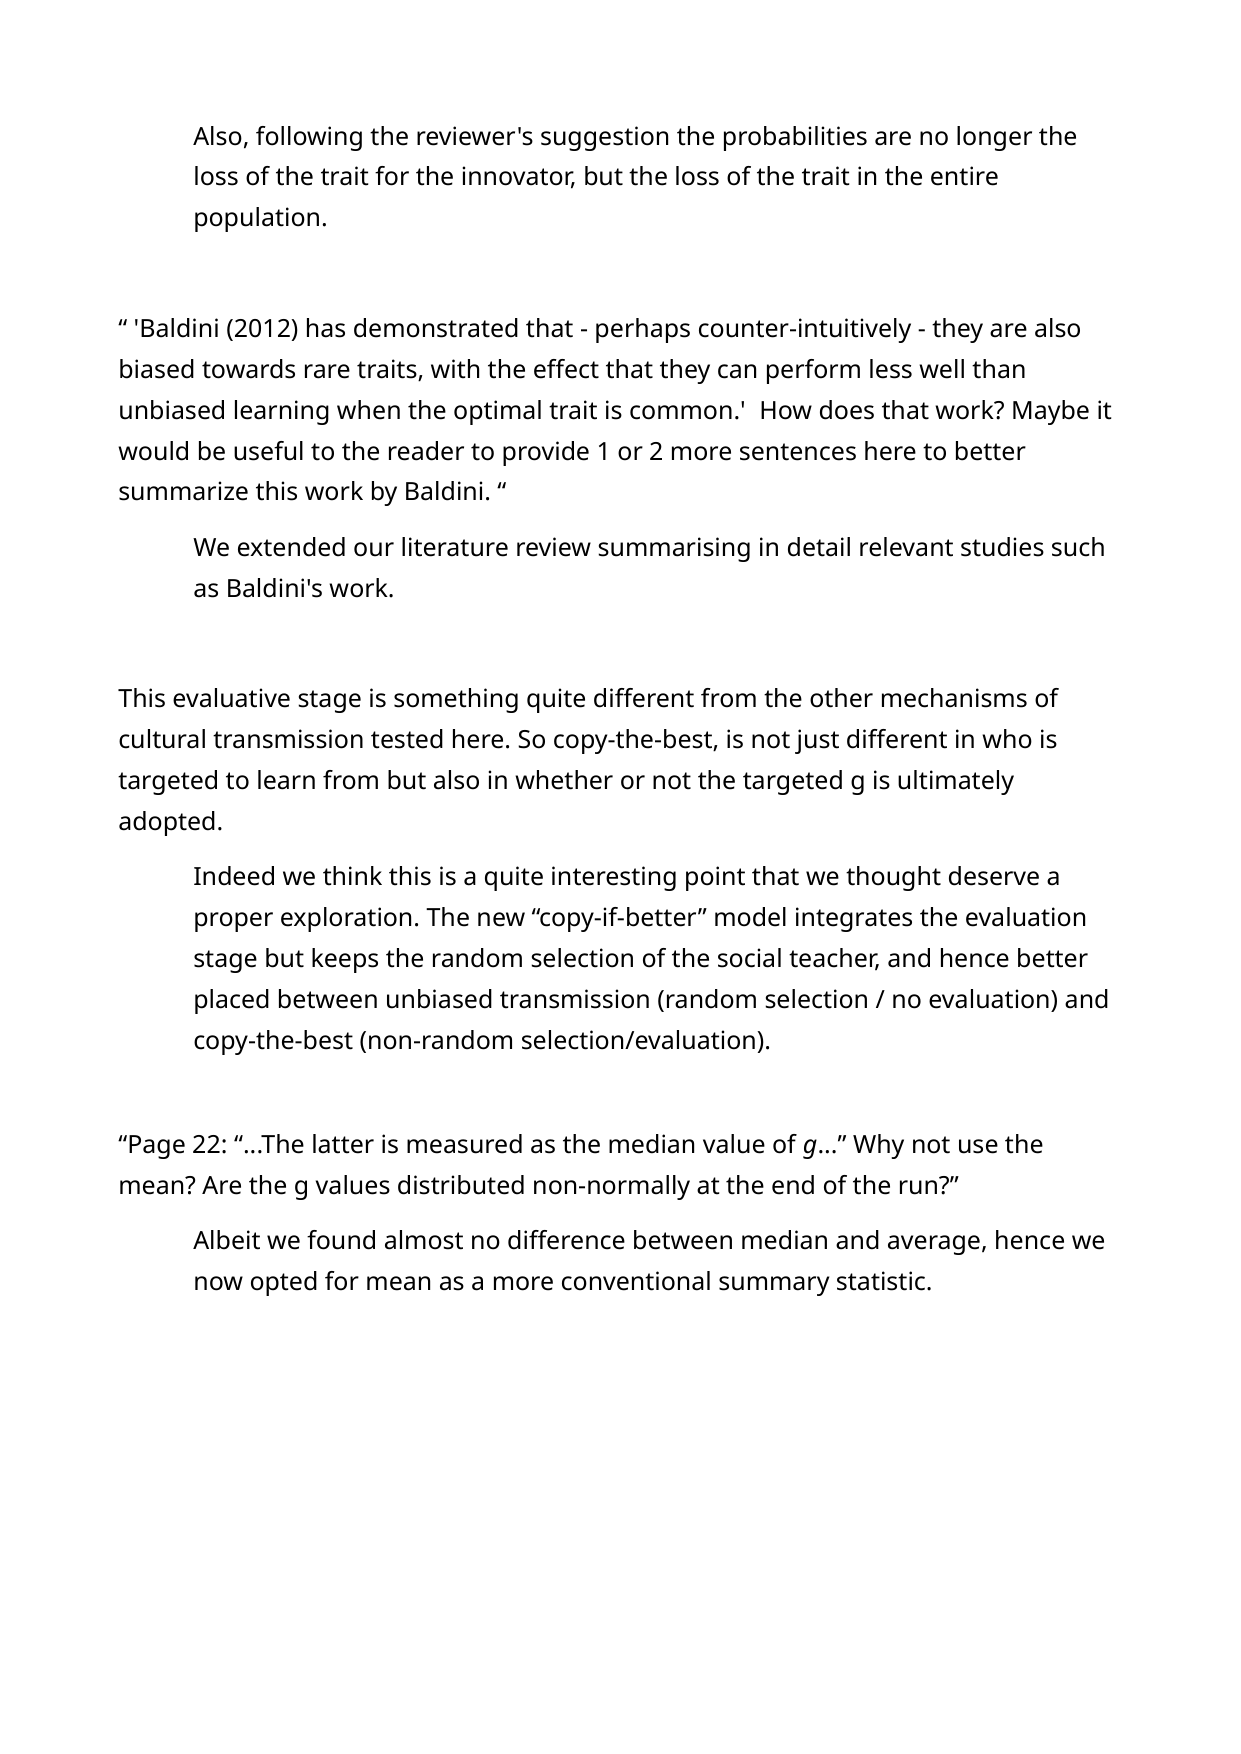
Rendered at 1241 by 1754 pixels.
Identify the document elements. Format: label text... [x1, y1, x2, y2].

text “Page 22: “...The latter is measured as the median value of g...” Why not use the mean? Are the g values distributed non-normally at the end of the run?” [118, 1127, 1122, 1202]
text This evaluative stage is something quite different from the other mechanisms of cultural transmission tested here. So copy-the-best, is not just different in who is targeted to learn from but also in whether or not the targeted g is ultimately adopted. [118, 681, 1122, 838]
text Indeed we think this is a quite interesting point that we thought deserve a proper exploration. The new “copy-if-better” model integrates the evaluation stage but keeps the random selection of the social teacher, and hence better placed between unbiased transmission (random selection / no evaluation) and copy-the-best (non-random selection/evaluation). [193, 859, 1122, 1056]
text We extended our literature review summarising in detail relevant studies such as Baldini's work. [193, 529, 1122, 604]
text “ 'Baldini (2012) has demonstrated that - perhaps counter-intuitively - they are also biased towards rare traits, with the effect that they can perform less well than unbiased learning when the optimal trait is common.' How does that work? Maybe it would be useful to the reader to provide 1 or 2 more sentences here to better summarize this work by Baldini. “ [118, 311, 1122, 508]
text Albeit we found almost no difference between median and average, hence we now opted for mean as a more conventional summary statistic. [193, 1223, 1122, 1298]
text Also, following the reviewer's suggestion the probabilities are no longer the loss of the trait for the innovator, but the loss of the trait in the entire population. [193, 118, 1122, 234]
